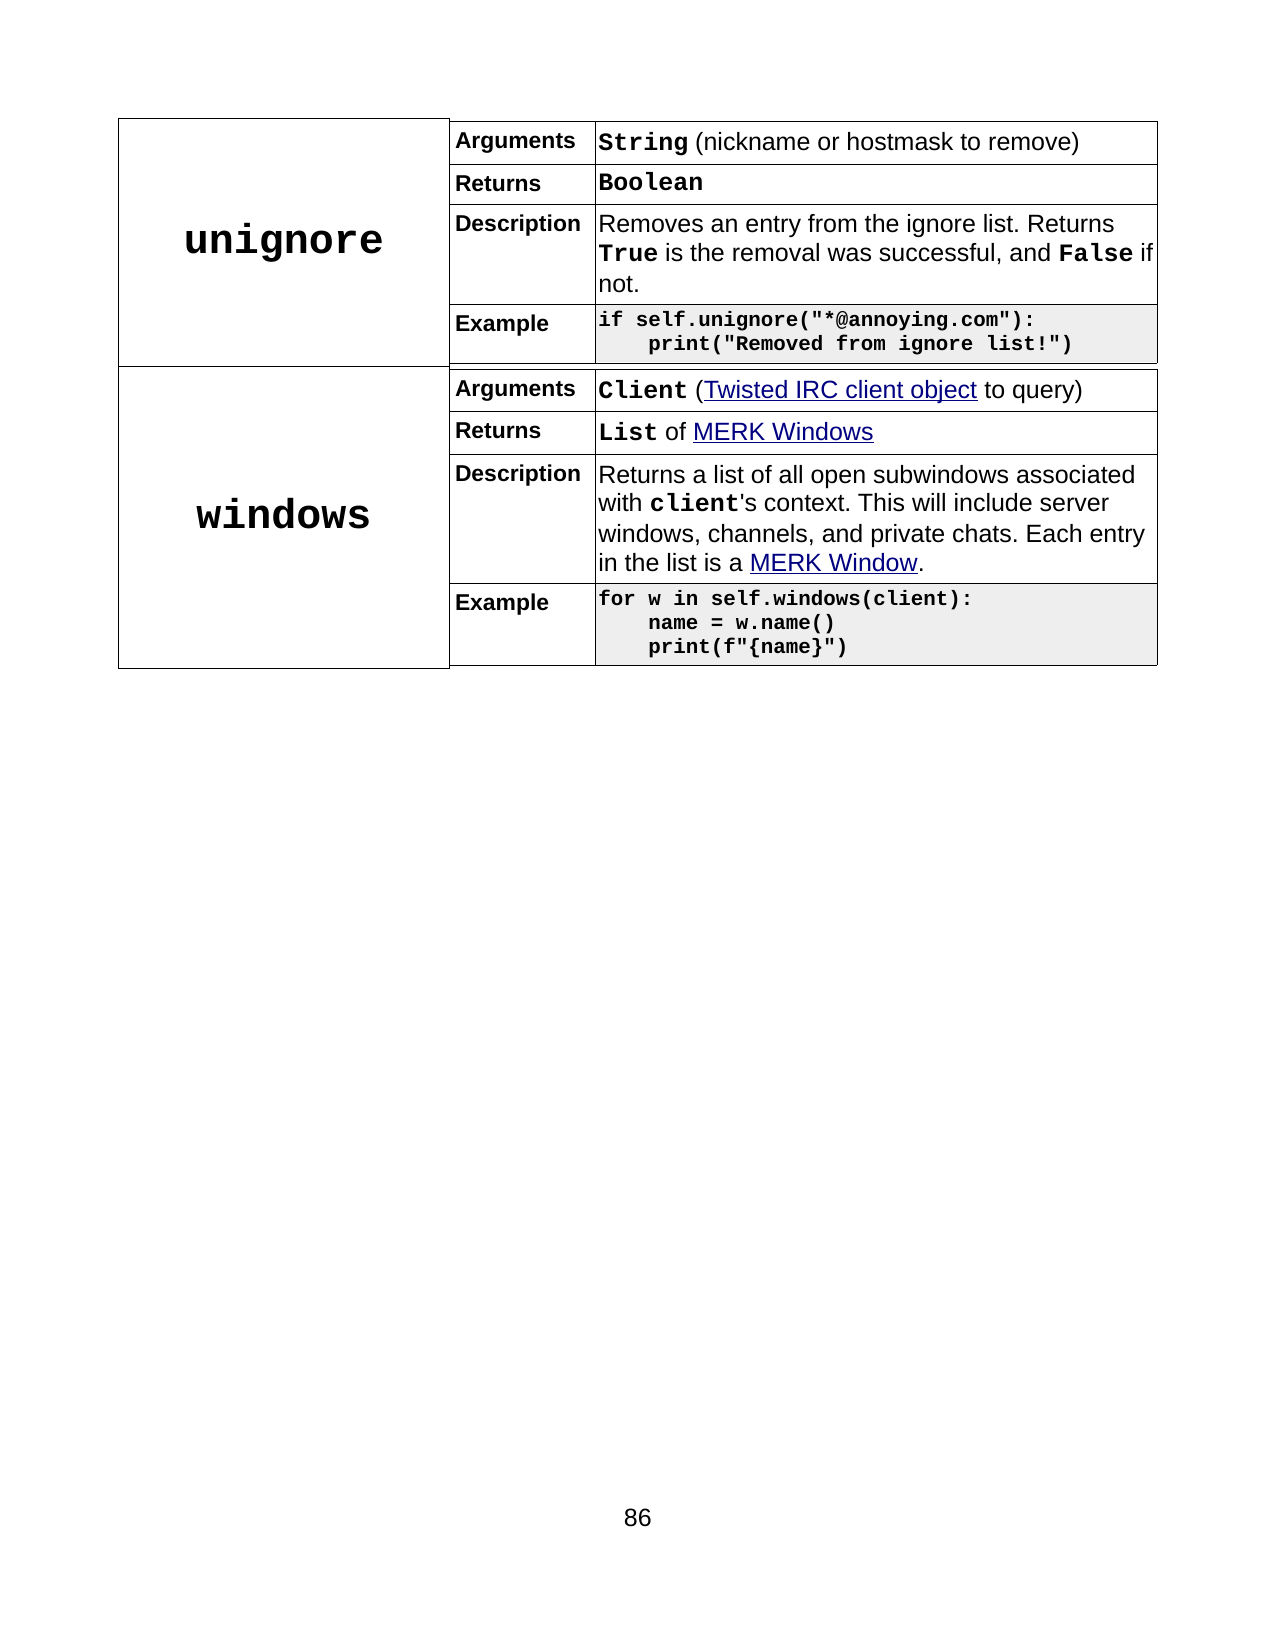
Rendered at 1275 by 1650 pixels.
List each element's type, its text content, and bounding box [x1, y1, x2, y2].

table_cell Description [450, 205, 595, 304]
table_cell if self.unignore("*@annoying.com"): print("Removed from ignore list!") [596, 305, 1157, 362]
table_header Client (Twisted IRC client object to query) [596, 370, 1157, 411]
table_cell Example [450, 584, 595, 665]
table_cell Boolean [596, 165, 1157, 204]
table_header Arguments [450, 122, 595, 164]
table_cell Returns a list of all open subwindows associated with client's context. This will include server windows, channels, and private chats. Each entry in the list is a MERK Window. [596, 455, 1157, 583]
table_cell Example [450, 305, 595, 362]
table_cell Returns [450, 165, 595, 204]
table_header Arguments [450, 370, 595, 411]
table_header String (nickname or hostmask to remove) [596, 122, 1157, 164]
table_cell for w in self.windows(client): name = w.name() print(f"{name}") [596, 584, 1157, 665]
table_cell Removes an entry from the ignore list. Returns True is the removal was successful, and False if not. [596, 205, 1157, 304]
table_cell unignore [119, 119, 449, 366]
table_cell windows [119, 367, 449, 668]
table_cell Description [450, 455, 595, 583]
table_cell List of MERK Windows [596, 412, 1157, 454]
table_cell Returns [450, 412, 595, 454]
